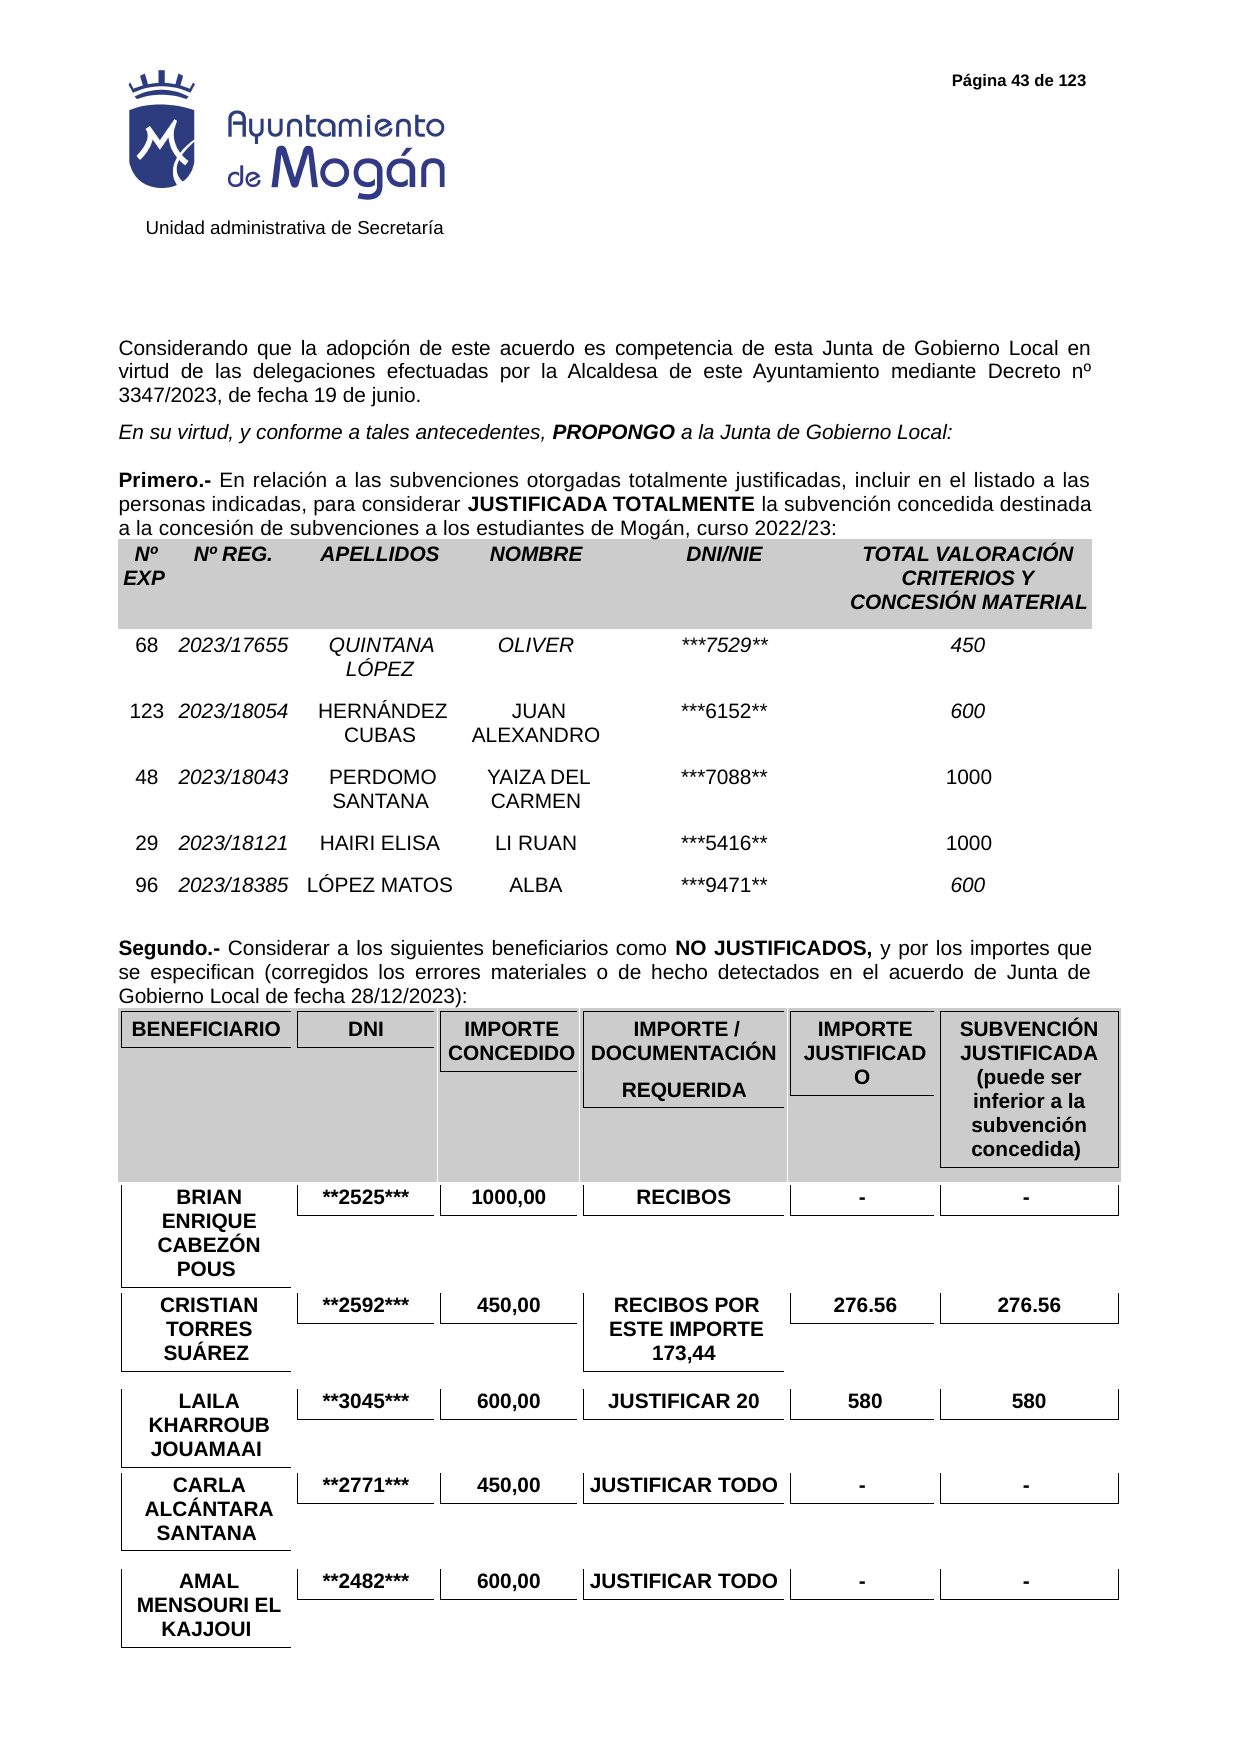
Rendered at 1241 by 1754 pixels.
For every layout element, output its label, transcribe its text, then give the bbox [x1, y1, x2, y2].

table_cell OLIVER [468, 630, 609, 696]
table_cell 580 [937, 1386, 1121, 1470]
table_cell - [788, 1470, 937, 1566]
table_header DNI/NIE [609, 539, 845, 629]
table_cell 600,00 [438, 1566, 579, 1650]
text En su virtud, y conforme a tales antecedentes, PROPONGO a la Junta de Gobierno Local: [118, 419, 1092, 443]
table_cell ***9471** [609, 870, 845, 912]
table_cell 2023/18385 [175, 870, 297, 912]
table_cell **2592*** [294, 1290, 437, 1386]
table_cell - [788, 1182, 937, 1290]
table_cell RECIBOS [580, 1182, 787, 1290]
table_cell - [788, 1566, 937, 1650]
table_cell 276,56 [937, 1290, 1121, 1386]
table_cell 450,00 [438, 1290, 579, 1386]
table_cell BRIAN ENRIQUE CABEZÓN POUS [118, 1182, 294, 1290]
table_cell ***5416** [609, 828, 845, 870]
table_cell ***6152** [609, 696, 845, 762]
table_cell HAIRI ELISA [297, 828, 468, 870]
table_cell AMAL MENSOURI EL KAJJOUI [118, 1566, 294, 1650]
table_cell 48 [118, 762, 175, 828]
table_cell 2023/17655 [175, 630, 297, 696]
table_cell - [937, 1182, 1121, 1290]
table_cell JUAN ALEXANDRO [468, 696, 609, 762]
table_cell 600 [845, 696, 1092, 762]
table_cell JUSTIFICAR TODO [580, 1566, 787, 1650]
table_cell 276,56 [788, 1290, 937, 1386]
table_cell HERNÁNDEZ CUBAS [297, 696, 468, 762]
table_cell LI RUAN [468, 828, 609, 870]
table_cell 96 [118, 870, 175, 912]
table_cell 600,00 [438, 1386, 579, 1470]
table_header BENEFICIARIO [118, 1008, 294, 1182]
table_cell CRISTIAN TORRES SUÁREZ [118, 1290, 294, 1386]
text Segundo.- Considerar a los siguientes beneficiarios como NO JUSTIFICADOS, y por los importes que se especifican (corregidos los errores materiales o de hecho detectados en el acuerdo de Junta de Gobierno Local de fecha 28/12/2023): [118, 936, 1092, 1008]
table_cell 450,00 [438, 1470, 579, 1566]
table_cell JUSTIFICAR TODO [580, 1470, 787, 1566]
table_cell **2482*** [294, 1566, 437, 1650]
table_cell LAILA KHARROUB JOUAMAAI [118, 1386, 294, 1470]
text Considerando que la adopción de este acuerdo es competencia de esta Junta de Gobierno Local en virtud de las delegaciones efectuadas por la Alcaldesa de este Ayuntamiento mediante Decreto nº 3347/2023, de fecha 19 de junio. [118, 335, 1092, 407]
table_cell 600 [845, 870, 1092, 912]
table_cell ***7088** [609, 762, 845, 828]
table_cell 580 [788, 1386, 937, 1470]
table_cell 2023/18043 [175, 762, 297, 828]
picture [128, 70, 445, 206]
table_cell 123 [118, 696, 175, 762]
table_cell ***7529** [609, 630, 845, 696]
table_cell 68 [118, 630, 175, 696]
table_cell 29 [118, 828, 175, 870]
table_header Nº REG. [175, 539, 297, 629]
table_cell - [937, 1470, 1121, 1566]
table_cell PERDOMO SANTANA [297, 762, 468, 828]
table_cell 1000 [845, 762, 1092, 828]
table_cell YAIZA DEL CARMEN [468, 762, 609, 828]
table_cell 450 [845, 630, 1092, 696]
table_header IMPORTE JUSTIFICADO [788, 1008, 937, 1182]
table_header DNI [294, 1008, 437, 1182]
table_header IMPORTE / DOCUMENTACIÓN REQUERIDA [580, 1008, 787, 1182]
table_cell 1000,00 [438, 1182, 579, 1290]
table_cell 2023/18121 [175, 828, 297, 870]
text Primero.- En relación a las subvenciones otorgadas totalmente justificadas, incluir en el listado a las personas indicadas, para considerar JUSTIFICADA TOTALMENTE la subvención concedida destinada a la concesión de subvenciones a los estudiantes de Mogán, curso 2022/23: [118, 467, 1092, 539]
table_header Nº EXP [118, 539, 175, 629]
table_header SUBVENCIÓN JUSTIFICADA (puede ser inferior a la subvención concedida) [937, 1008, 1121, 1182]
table_cell **2771*** [294, 1470, 437, 1566]
table_cell LÓPEZ MATOS [297, 870, 468, 912]
table_cell JUSTIFICAR 20 [580, 1386, 787, 1470]
table_cell - [937, 1566, 1121, 1650]
table_cell CARLA ALCÁNTARA SANTANA [118, 1470, 294, 1566]
table_cell QUINTANA LÓPEZ [297, 630, 468, 696]
table_cell **2525*** [294, 1182, 437, 1290]
table_cell 2023/18054 [175, 696, 297, 762]
table_cell **3045*** [294, 1386, 437, 1470]
table_header IMPORTE CONCEDIDO [438, 1008, 579, 1182]
table_cell ALBA [468, 870, 609, 912]
table_header APELLIDOS [297, 539, 468, 629]
table_header TOTAL VALORACIÓN CRITERIOS Y CONCESIÓN MATERIAL [845, 539, 1092, 629]
table_cell 1000 [845, 828, 1092, 870]
table_cell RECIBOS POR ESTE IMPORTE 173,44 [580, 1290, 787, 1386]
table_header NOMBRE [468, 539, 609, 629]
